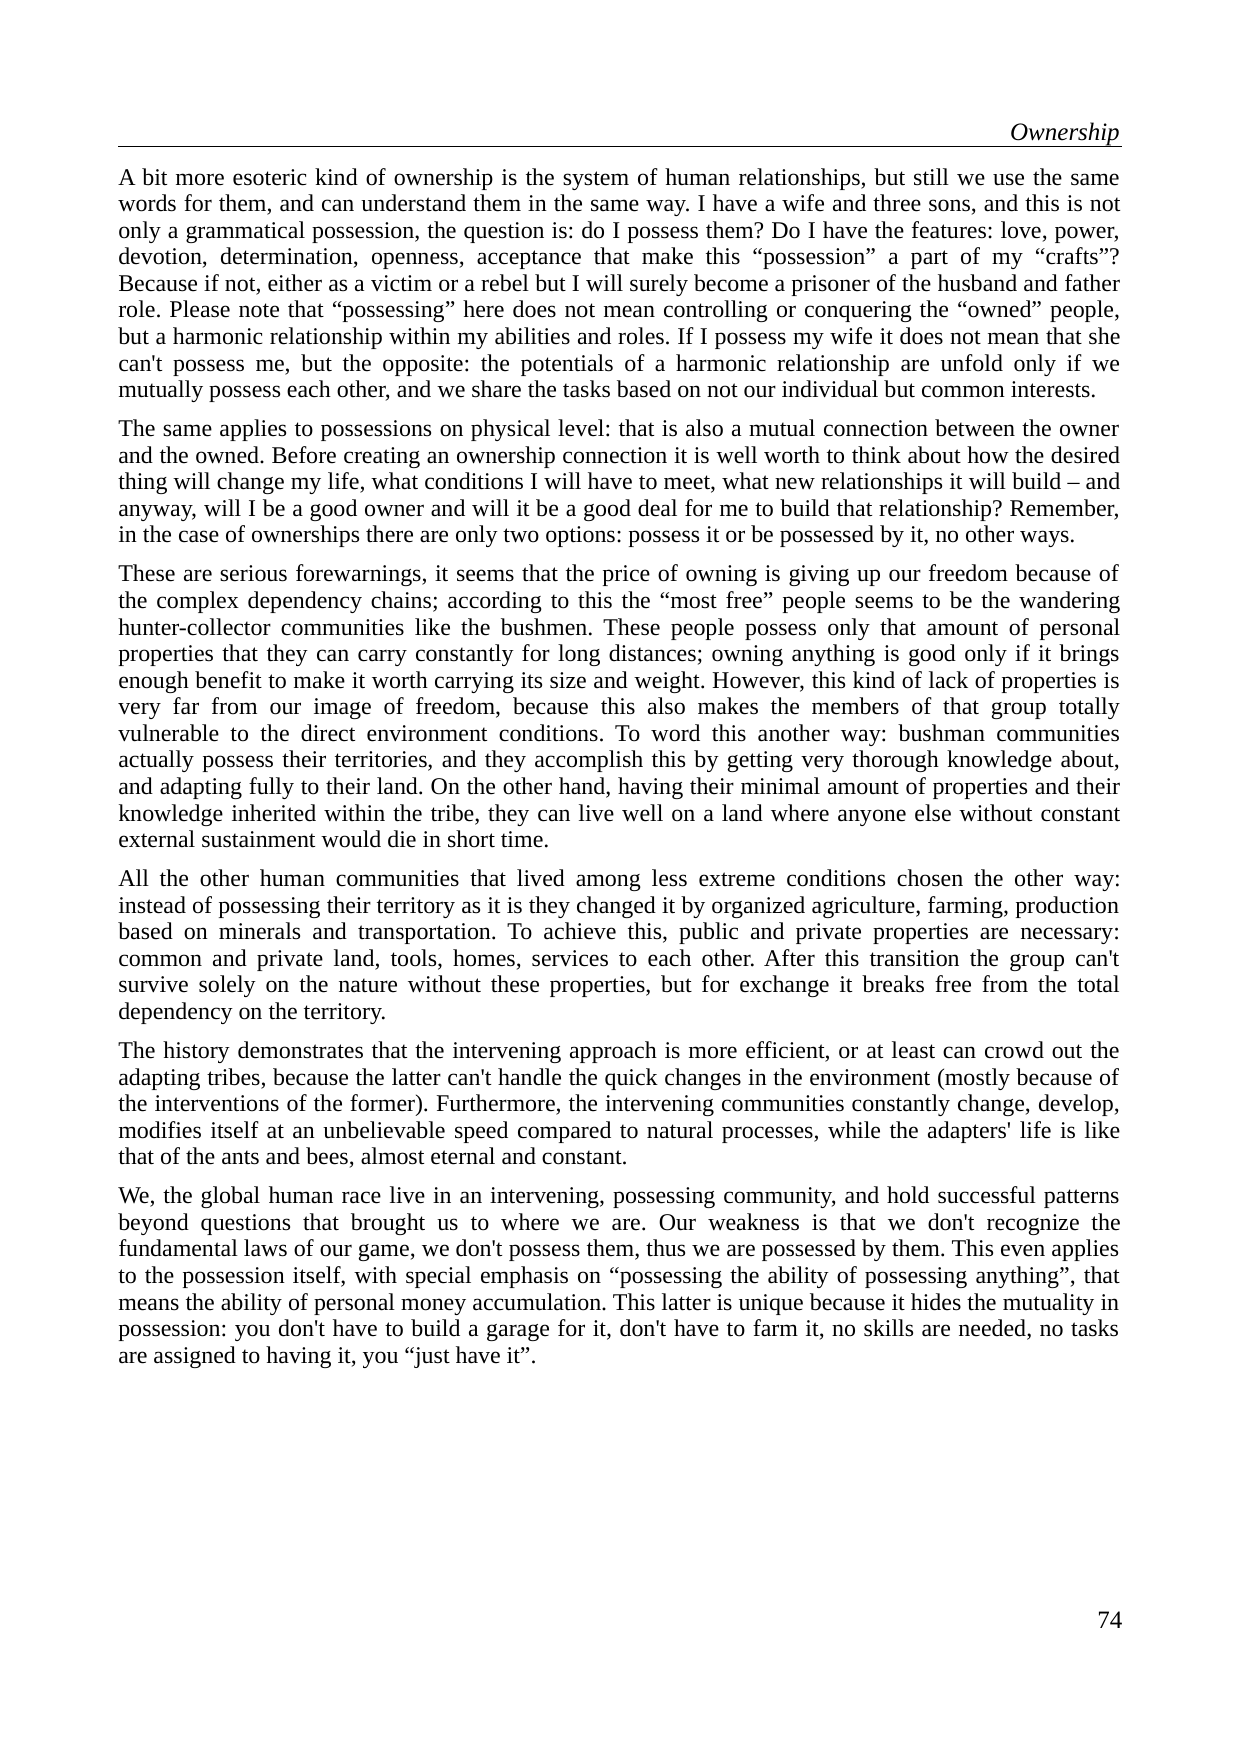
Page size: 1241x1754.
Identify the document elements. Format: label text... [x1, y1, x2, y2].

text These are serious forewarnings, it seems that the price of owning is giving up our freedom because of the complex dependency chains; according to this the “most free” people seems to be the wandering hunter-collector communities like the bushmen. These people possess only that amount of personal properties that they can carry constantly for long distances; owning anything is good only if it brings enough benefit to make it worth carrying its size and weight. However, this kind of lack of properties is very far from our image of freedom, because this also makes the members of that group totally vulnerable to the direct environment conditions. To word this another way: bushman communities actually possess their territories, and they accomplish this by getting very thorough knowledge about, and adapting fully to their land. On the other hand, having their minimal amount of properties and their knowledge inherited within the tribe, they can live well on a land where anyone else without constant external sustainment would die in short time. [118, 561, 1122, 853]
text All the other human communities that lived among less extreme conditions chosen the other way: instead of possessing their territory as it is they changed it by organized agriculture, farming, production based on minerals and transportation. To achieve this, public and private properties are necessary: common and private land, tools, homes, services to each other. After this transition the group can't survive solely on the nature without these properties, but for exchange it breaks free from the total dependency on the territory. [118, 865, 1122, 1024]
text The history demonstrates that the intervening approach is more efficient, or at least can crowd out the adapting tribes, because the latter can't handle the quick changes in the environment (mostly because of the interventions of the former). Furthermore, the intervening communities constantly change, develop, modifies itself at an unbelievable speed compared to natural processes, while the adapters' life is like that of the ants and bees, almost eternal and constant. [118, 1037, 1122, 1170]
text We, the global human race live in an intervening, possessing community, and hold successful patterns beyond questions that brought us to where we are. Our weakness is that we don't recognize the fundamental laws of our game, we don't possess them, thus we are possessed by them. This even applies to the possession itself, with special emphasis on “possessing the ability of possessing anything”, that means the ability of personal money accumulation. This latter is unique because it hides the mutuality in possession: you don't have to build a garage for it, don't have to farm it, no skills are needed, no tasks are assigned to having it, you “just have it”. [118, 1182, 1122, 1368]
text A bit more esoteric kind of ownership is the system of human relationships, but still we use the same words for them, and can understand them in the same way. I have a wife and three sons, and this is not only a grammatical possession, the question is: do I possess them? Do I have the features: love, power, devotion, determination, openness, acceptance that make this “possession” a part of my “crafts”? Because if not, either as a victim or a rebel but I will surely become a prisoner of the husband and father role. Please note that “possessing” here does not mean controlling or conquering the “owned” people, but a harmonic relationship within my abilities and roles. If I possess my wife it does not mean that she can't possess me, but the opposite: the potentials of a harmonic relationship are unfold only if we mutually possess each other, and we share the tasks based on not our individual but common interests. [118, 164, 1122, 403]
text The same applies to possessions on physical level: that is also a mutual connection between the owner and the owned. Before creating an ownership connection it is well worth to think about how the desired thing will change my life, what conditions I will have to meet, what new relationships it will build – and anyway, will I be a good owner and will it be a good deal for me to build that relationship? Remember, in the case of ownerships there are only two options: possess it or be possessed by it, no other ways. [118, 415, 1122, 548]
